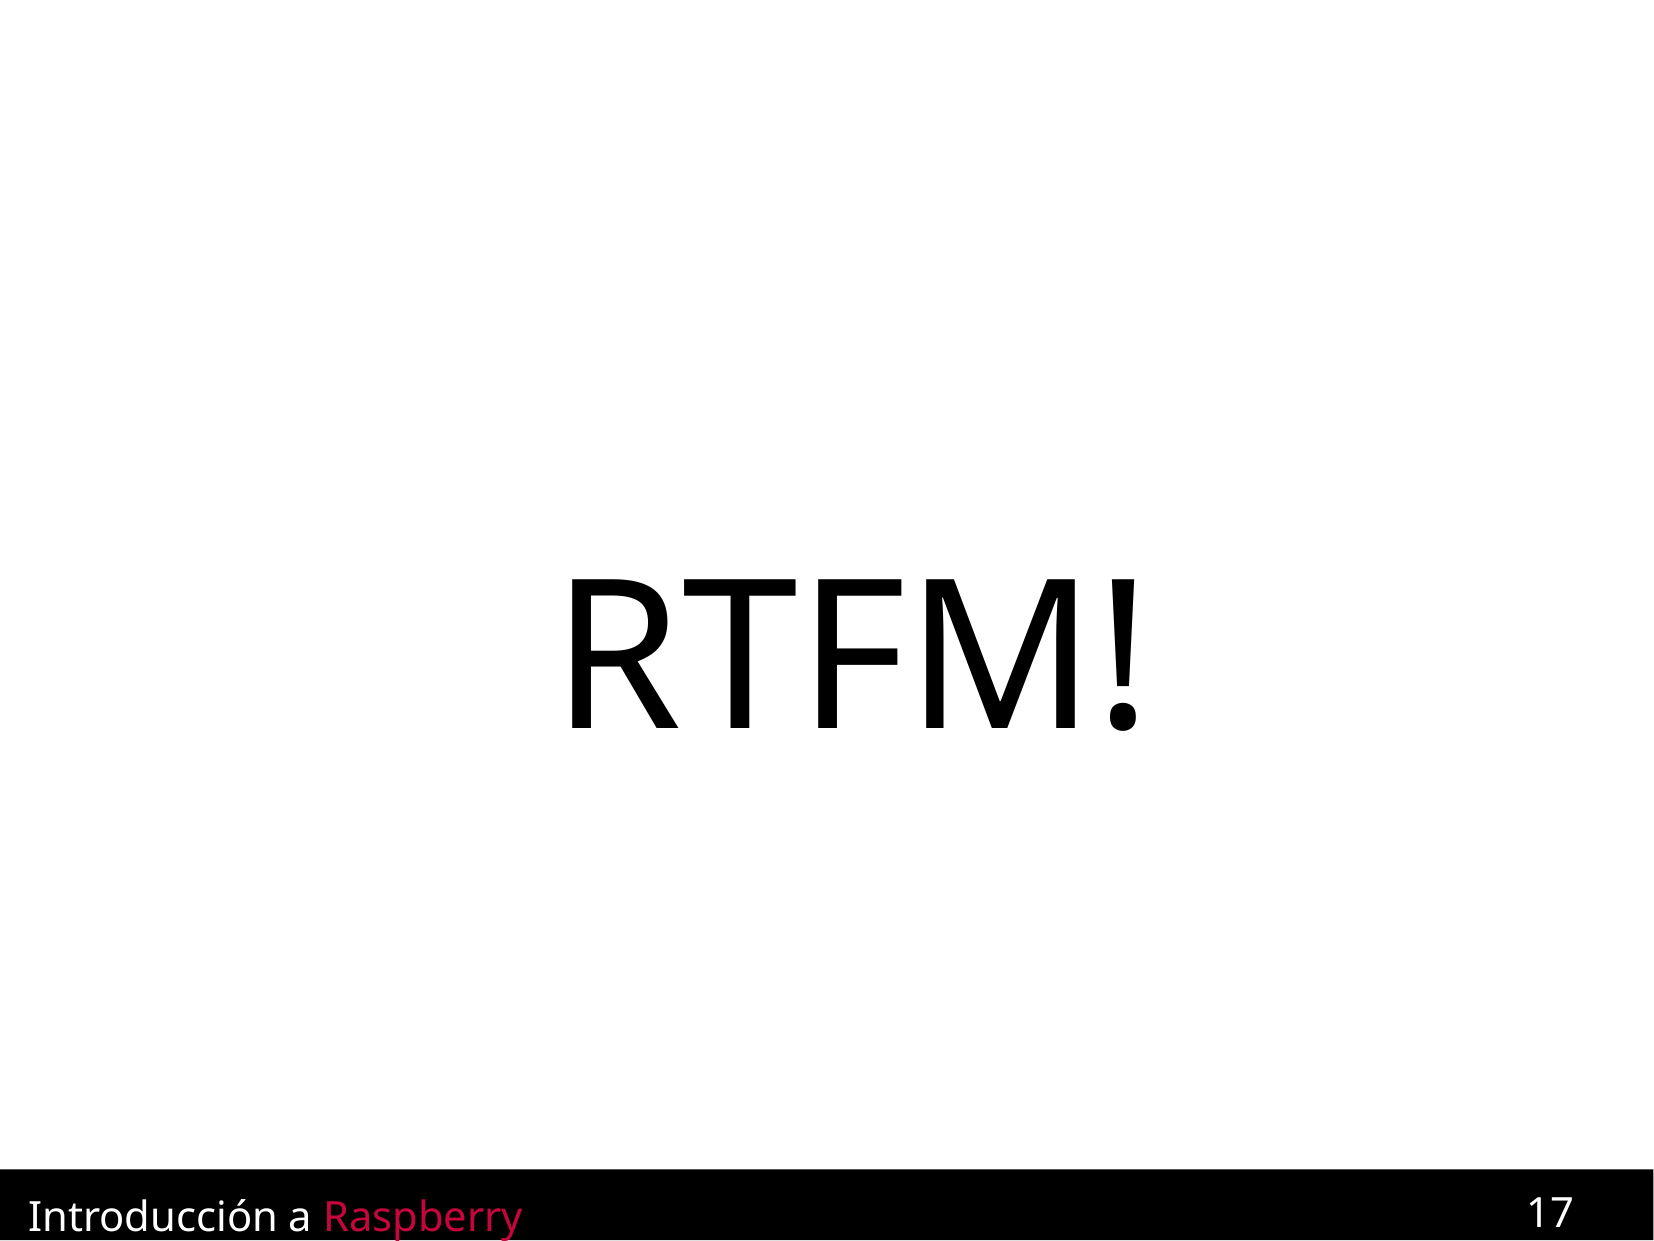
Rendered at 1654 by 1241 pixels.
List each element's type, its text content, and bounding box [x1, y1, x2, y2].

text_box [0, 0, 1654, 1241]
text_box RTFM! [538, 498, 1116, 742]
text_box Introducción a Raspberry Pi [13, 1179, 556, 1241]
text_box [1521, 1175, 1654, 1241]
